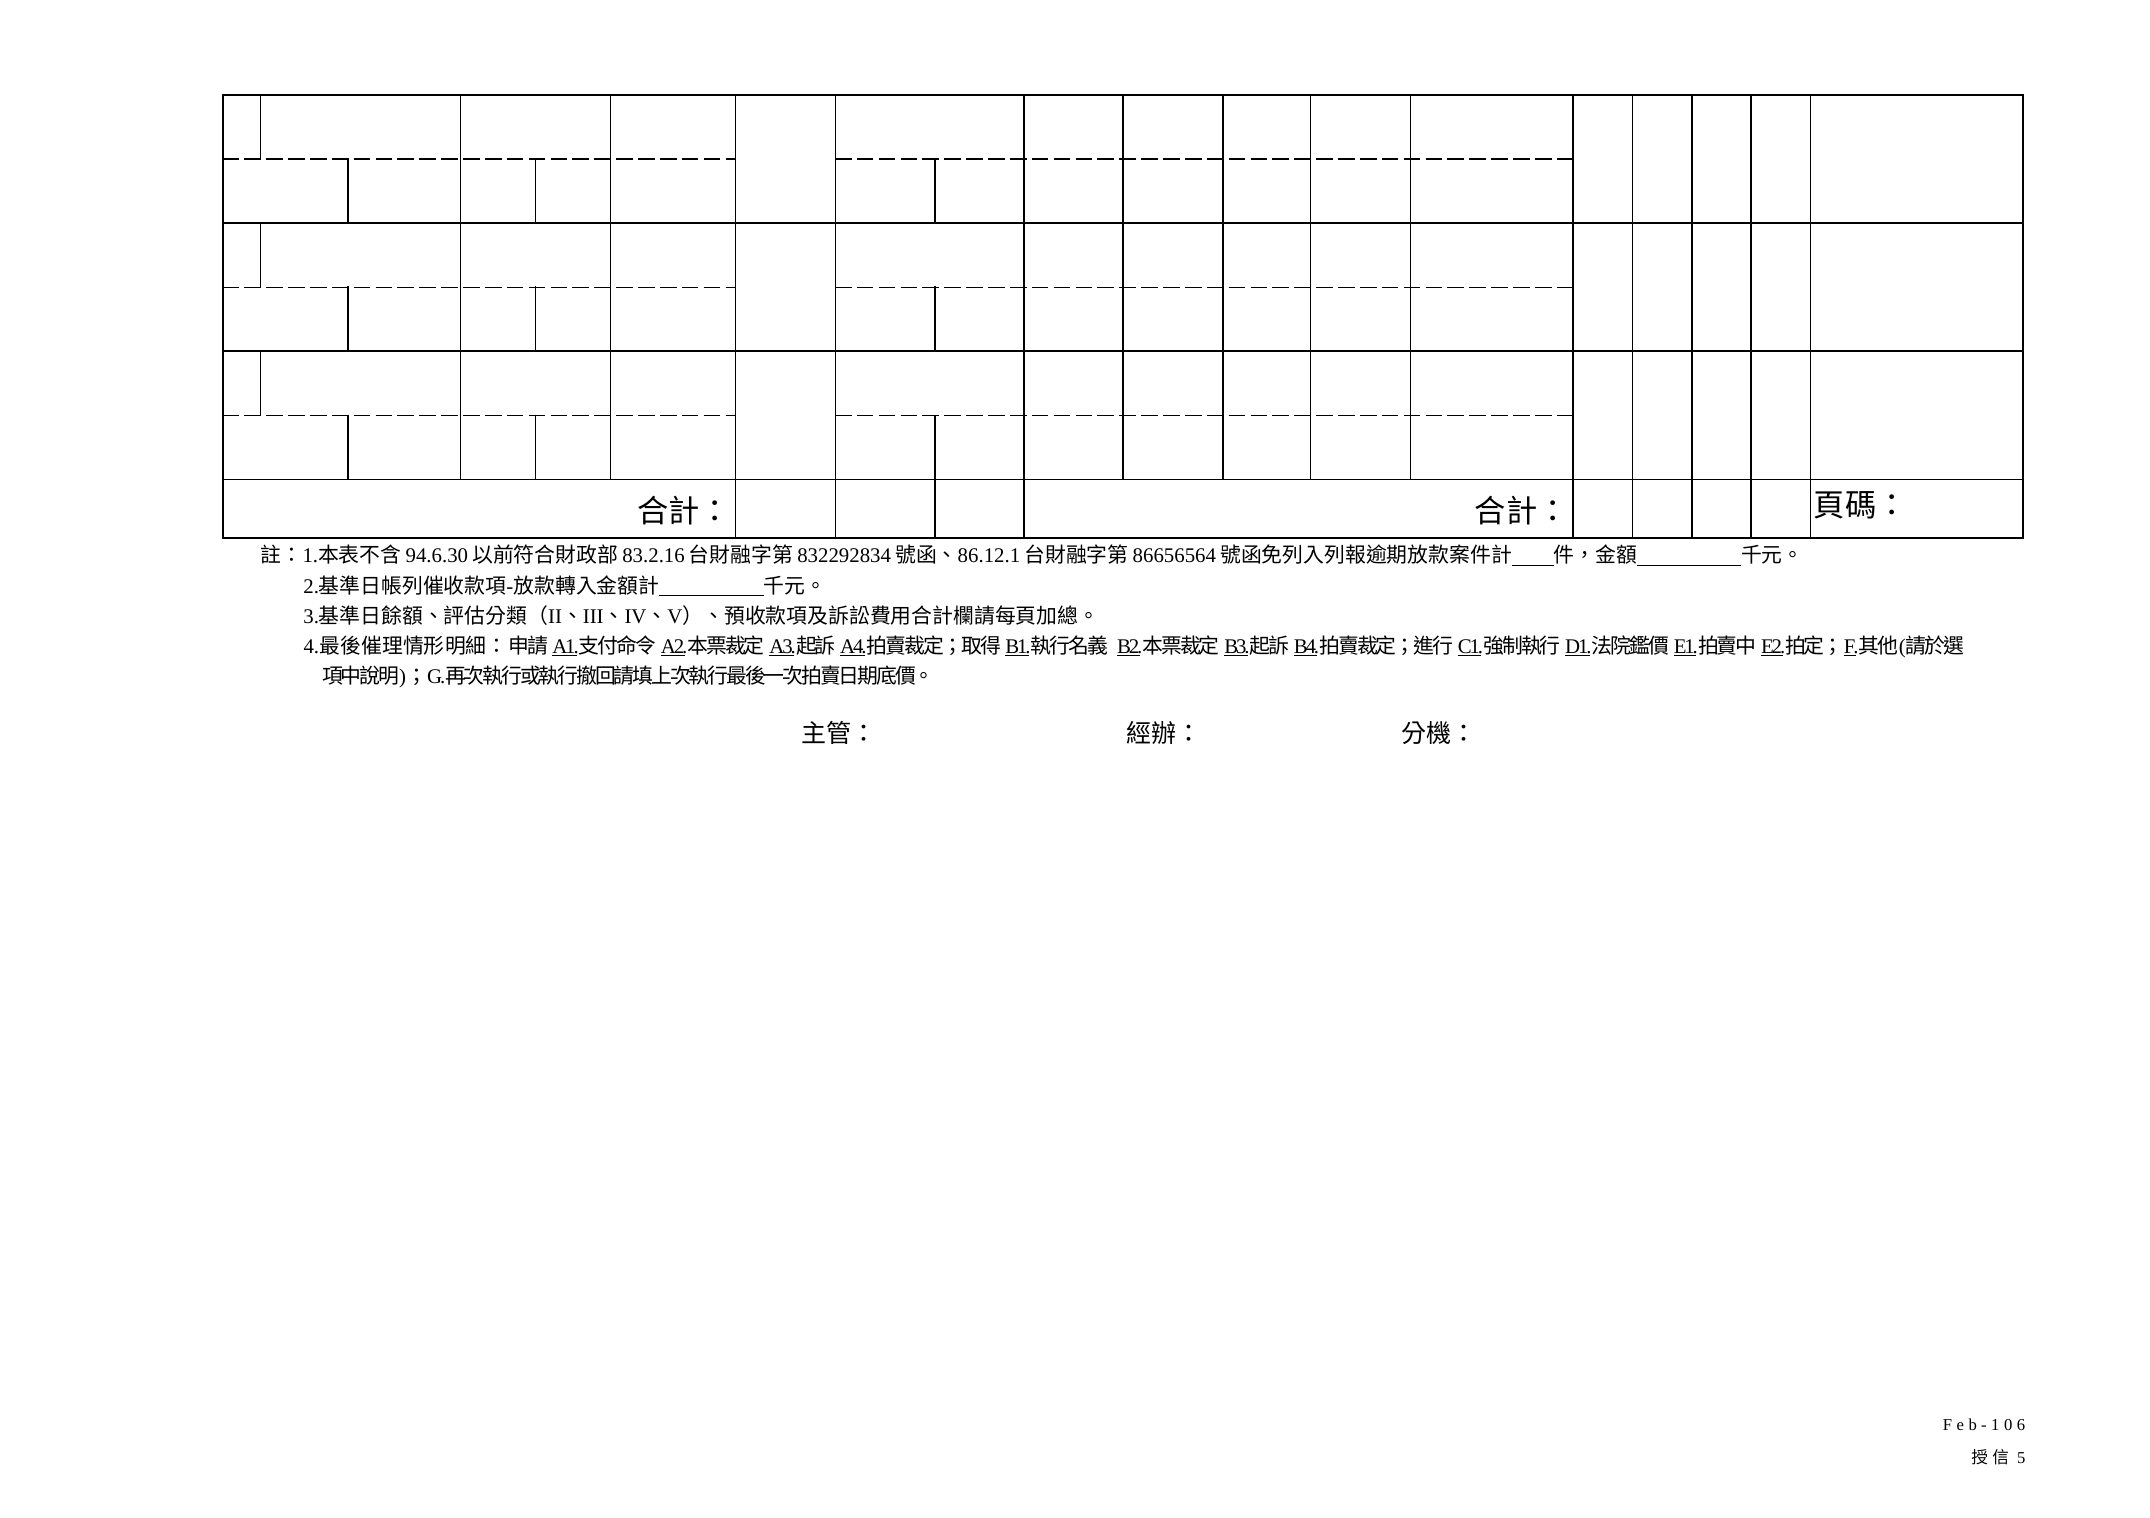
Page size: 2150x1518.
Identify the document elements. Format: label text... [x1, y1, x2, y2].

table_cell [836, 286, 934, 350]
table_cell [1752, 352, 1810, 478]
table_cell [1025, 158, 1122, 222]
table_cell [1411, 224, 1572, 286]
table_cell [936, 480, 1023, 537]
table_cell [349, 158, 460, 222]
table_cell [611, 224, 735, 286]
table_cell [1224, 158, 1310, 222]
table_cell [836, 96, 1023, 158]
table_cell [349, 286, 460, 350]
table_cell [936, 158, 1023, 222]
table_cell [611, 415, 735, 478]
table_cell [224, 352, 260, 414]
table_cell [1124, 158, 1222, 222]
table_cell [836, 224, 1023, 286]
table_cell 頁碼： [1811, 480, 2022, 537]
table_cell [261, 352, 460, 414]
table_cell [1693, 224, 1750, 350]
table_cell [1124, 224, 1222, 286]
table_cell [1811, 352, 2022, 478]
table_cell [1693, 352, 1750, 478]
table_cell [611, 158, 735, 222]
table_cell [836, 480, 934, 537]
table_cell [1574, 480, 1632, 537]
table_cell [1411, 286, 1572, 350]
table_cell [261, 224, 460, 286]
text 註：1.本表不含94.6.30以前符合財政部83.2.16台財融字第832292834號函、86.12.1台財融字第86656564號函免列入列報逾期放款案件計 件，金額 千元。 [261, 539, 2023, 569]
table_cell [349, 415, 460, 478]
table_cell [1633, 480, 1691, 537]
table_cell [1224, 286, 1310, 350]
text 4.最後催理情形明細：申請A1.支付命令A2.本票裁定A3.起訴A4.拍賣裁定；取得B1.執行名義 B2.本票裁定B3.起訴B4.拍賣裁定；進行C1.強制執行D1.法院鑑價E1.拍賣中E2.拍定；F.其他(請於選項中說明)；G.再次執行或執行撤回請填上次執行最後一次拍賣日期底價。 [303, 629, 1966, 690]
table_cell [1752, 96, 1810, 222]
table_cell [224, 96, 260, 158]
table_cell [1411, 352, 1572, 414]
table_cell [836, 158, 934, 222]
table_cell 合計： [1025, 480, 1572, 537]
table_cell [611, 286, 735, 350]
table_cell [836, 352, 1023, 414]
table_cell [1574, 224, 1632, 350]
table_cell [1752, 224, 1810, 350]
table_cell [1311, 224, 1410, 286]
table_cell [1311, 158, 1410, 222]
text 3.基準日餘額、評估分類（II、III、IV、V）、預收款項及訴訟費用合計欄請每頁加總。 [303, 599, 2023, 629]
table_cell [736, 352, 835, 478]
table_cell [936, 286, 1023, 350]
text 2.基準日帳列催收款項-放款轉入金額計 千元。 [303, 569, 2023, 599]
table_cell [224, 415, 347, 478]
text 主管： 經辦： 分機： [311, 690, 1966, 752]
table_cell [611, 352, 735, 414]
table_cell [1124, 415, 1222, 478]
table_cell [1124, 286, 1222, 350]
table_cell [1574, 96, 1632, 222]
table_cell [1025, 415, 1122, 478]
table_cell [1311, 352, 1410, 414]
table_cell [1411, 415, 1572, 478]
table_cell [536, 415, 610, 478]
table_cell [1693, 480, 1750, 537]
table_cell 合計： [224, 480, 735, 537]
table_cell [1633, 352, 1691, 478]
table_cell [1574, 352, 1632, 478]
table_cell [461, 96, 610, 158]
table_cell [1411, 158, 1572, 222]
table_cell [1025, 96, 1122, 158]
table_cell [1752, 480, 1810, 537]
table_cell [461, 158, 535, 222]
table_cell [1633, 96, 1691, 222]
table_cell [461, 415, 535, 478]
table_cell [1693, 96, 1750, 222]
table_cell [536, 158, 610, 222]
table_cell [461, 224, 610, 286]
table_cell [1811, 96, 2022, 222]
table_cell [736, 224, 835, 350]
table_cell [1311, 415, 1410, 478]
table_cell [1124, 352, 1222, 414]
table_cell [536, 286, 610, 350]
table_cell [1311, 96, 1410, 158]
table_cell [1311, 286, 1410, 350]
table_cell [611, 96, 735, 158]
table_cell [1025, 286, 1122, 350]
table_cell [1411, 96, 1572, 158]
table_cell [1224, 96, 1310, 158]
table_cell [1811, 224, 2022, 350]
table_cell [261, 96, 460, 158]
table_cell [1224, 352, 1310, 414]
table_cell [224, 224, 260, 286]
table_cell [836, 415, 934, 478]
table_cell [224, 286, 347, 350]
table_cell [1633, 224, 1691, 350]
table_cell [461, 286, 535, 350]
table_cell [1025, 224, 1122, 286]
table_cell [1025, 352, 1122, 414]
table_cell [224, 158, 347, 222]
table_cell [736, 480, 835, 537]
table_cell [1224, 224, 1310, 286]
table_cell [461, 352, 610, 414]
table_cell [736, 96, 835, 222]
table_cell [1224, 415, 1310, 478]
table_cell [936, 415, 1023, 478]
table_cell [1124, 96, 1222, 158]
